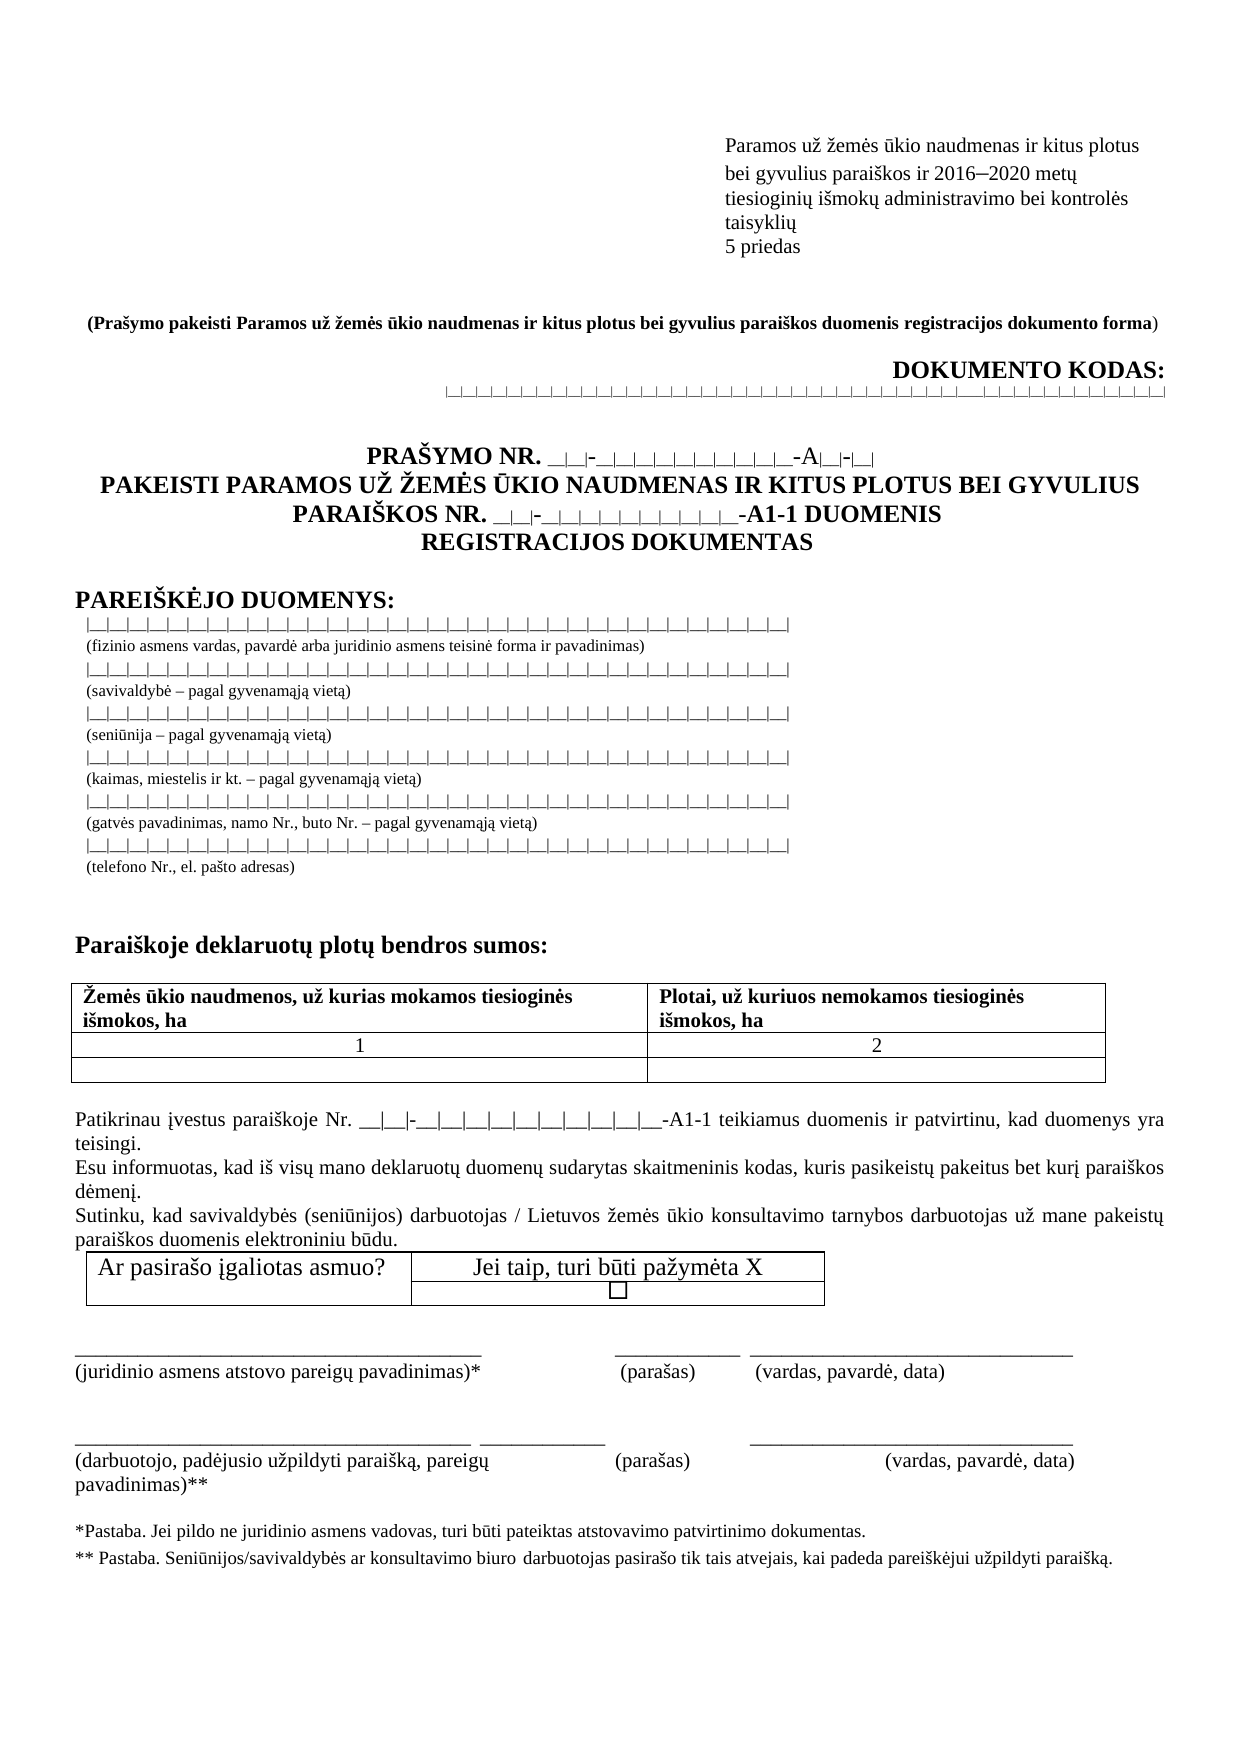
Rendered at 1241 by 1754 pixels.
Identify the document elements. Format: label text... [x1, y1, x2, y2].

text Pareiškėjo duomenys: [75, 585, 1165, 614]
table_header Ar pasirašo įgaliotas asmuo? [87, 1253, 411, 1305]
table_header Žemės ūkio naudmenos, už kurias mokamos tiesioginės išmokos, ha [72, 984, 647, 1032]
table_cell 1 [72, 1033, 647, 1057]
table_header Jei taip, turi būti pažymėta X [412, 1253, 824, 1281]
text tiesioginių išmokų administravimo bei kontrolės [725, 186, 1165, 210]
text registracijos dokumentas [75, 527, 1165, 556]
table_cell [72, 1058, 647, 1082]
table_header |__|__|__|__|__|__|__|__|__|__|__|__|__|__|__|__|__|__|__|__|__|__|__|__|__|__|__|__|__|__|__|__|__|__|__| (fizinio asmens vardas, pavardė arba juridinio asmens teisinė forma ir pavadinimas) [75, 614, 1069, 659]
table_header Plotai, už kuriuos nemokamos tiesioginės išmokos, ha [648, 984, 1105, 1032]
text *Pastaba. Jei pildo ne juridinio asmens vadovas, turi būti pateiktas atstovavimo patvirtinimo dokumentas. [75, 1520, 1165, 1541]
text Paraiškoje deklaruotų plotų bendros sumos: [75, 930, 1165, 958]
text (darbuotojo, padėjusio užpildyti paraišką, pareigų (parašas) (vardas, pavardė, data) [75, 1448, 1165, 1472]
table_cell [648, 1058, 1105, 1082]
text (juridinio asmens atstovo pareigų pavadinimas)* (parašas) (vardas, pavardė, data) [75, 1359, 1165, 1383]
text Esu informuotas, kad iš visų mano deklaruotų duomenų sudarytas skaitmeninis kodas, kuris pasikeistų pakeitus bet kurį paraiškos dėmenį. [75, 1155, 1165, 1203]
table_cell  [412, 1282, 824, 1305]
text pavadinimas)** [75, 1472, 1165, 1496]
text PAkeisti Paramos už žemės ūkio naudmenAS ir kitus plotus BEI GYVULIUS [75, 470, 1165, 499]
table_cell |__|__|__|__|__|__|__|__|__|__|__|__|__|__|__|__|__|__|__|__|__|__|__|__|__|__|__|__|__|__|__|__|__|__|__| (seniūnija – pagal gyvenamąją vietą) [75, 703, 1069, 747]
table_cell |__|__|__|__|__|__|__|__|__|__|__|__|__|__|__|__|__|__|__|__|__|__|__|__|__|__|__|__|__|__|__|__|__|__|__| (gatvės pavadinimas, namo Nr., buto Nr. – pagal gyvenamąją vietą) [75, 791, 1069, 835]
table_cell |__|__|__|__|__|__|__|__|__|__|__|__|__|__|__|__|__|__|__|__|__|__|__|__|__|__|__|__|__|__|__|__|__|__|__| (savivaldybė – pagal gyvenamąją vietą) [75, 659, 1069, 703]
text prašymo Nr. __|__|-__|__|__|__|__|__|__|__|__|__-A|__|-|__| [75, 441, 1165, 470]
table_cell |__|__|__|__|__|__|__|__|__|__|__|__|__|__|__|__|__|__|__|__|__|__|__|__|__|__|__|__|__|__|__|__|__|__|__| (kaimas, miestelis ir kt. – pagal gyvenamąją vietą) [75, 747, 1069, 791]
text |__|__|__|__|__|__|__|__|__|__|__|__|__|__|__|__|__|__|__|__|__|__|__|__|__|__|__|__|__|__|__|__|__|__|____|__|__|__|__|__|__|__|__|__|__|__|__| [75, 384, 1165, 398]
text Patikrinau įvestus paraiškoje Nr. __|__|-__|__|__|__|__|__|__|__|__|__-A1-1 teikiamus duomenis ir patvirtinu, kad duomenys yra teisingi. [75, 1107, 1165, 1155]
text _______________________________________ ____________ _______________________________ [75, 1335, 1165, 1359]
text Sutinku, kad savivaldybės (seniūnijos) darbuotojas / Lietuvos žemės ūkio konsultavimo tarnybos darbuotojas už mane pakeistų paraiškos duomenis elektroniniu būdu. [75, 1203, 1165, 1251]
text paraiškos Nr. __|__|-__|__|__|__|__|__|__|__|__|__-A1-1 duomenis [75, 499, 1165, 527]
text taisyklių [725, 210, 1165, 234]
text DOKUMENTO kodas: [75, 355, 1165, 384]
text ______________________________________ ____________ _______________________________ [75, 1423, 1165, 1448]
text bei gyvulius paraiškos ir 2016–2020 metų [725, 157, 1165, 186]
text (Prašymo pakeisti Paramos už žemės ūkio naudmenas ir kitus plotus bei gyvulius paraiškos duomenis registracijos dokumento forma) [75, 312, 1165, 333]
text 5 priedas [725, 234, 1165, 258]
text Paramos už žemės ūkio naudmenas ir kitus plotus [725, 133, 1165, 157]
text ** Pastaba. Seniūnijos/savivaldybės ar konsultavimo biuro darbuotojas pasirašo tik tais atvejais, kai padeda pareiškėjui užpildyti paraišką. [75, 1541, 1165, 1570]
table_cell |__|__|__|__|__|__|__|__|__|__|__|__|__|__|__|__|__|__|__|__|__|__|__|__|__|__|__|__|__|__|__|__|__|__|__| (telefono Nr., el. pašto adresas) [75, 835, 1069, 901]
table_cell 2 [648, 1033, 1105, 1057]
